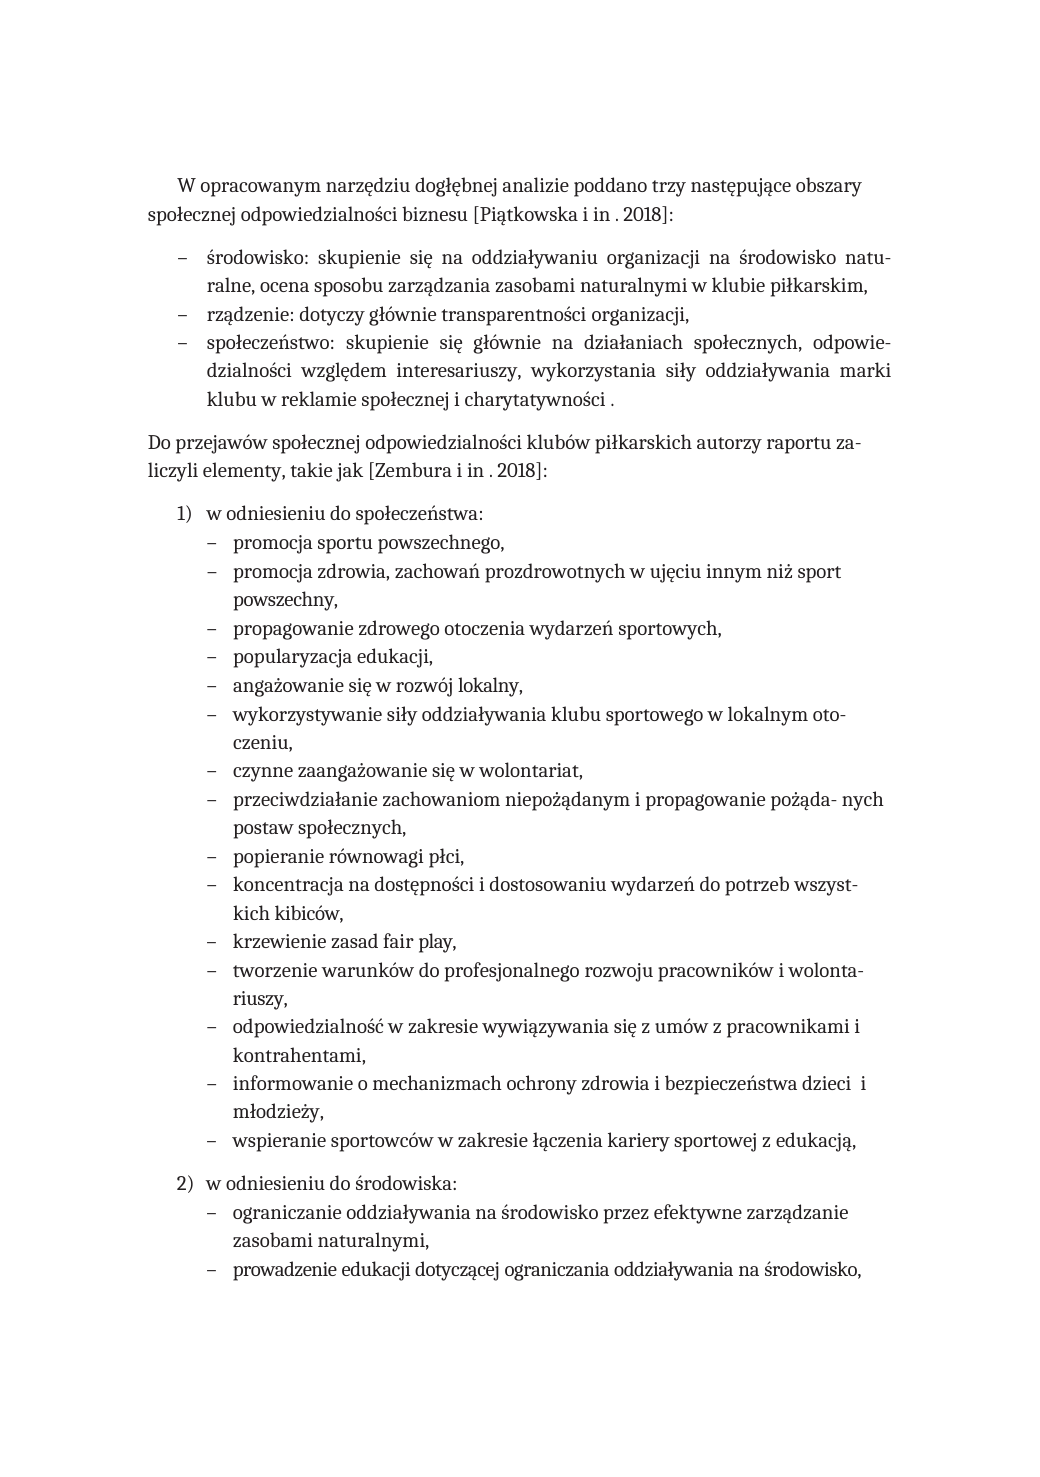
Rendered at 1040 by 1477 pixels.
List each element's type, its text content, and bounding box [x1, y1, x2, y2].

list angażowanie się w rozwój lokalny, [206, 673, 968, 697]
list przeciwdziałanie zachowaniom niepożądanym i propagowanie pożąda- nych postaw społecznych, [206, 788, 892, 840]
list propagowanie zdrowego otoczenia wydarzeń sportowych, [206, 616, 968, 640]
list informowanie o mechanizmach ochrony zdrowia i bezpieczeństwa dzieci i młodzieży, [206, 1072, 892, 1124]
list społeczeństwo: skupienie się głównie na działaniach społecznych, odpowie- dzialności względem interesariuszy, wykorzystania siły oddziaływania marki klubu w reklamie społecznej i charytatywności . [177, 331, 892, 411]
list w odniesieniu do społeczeństwa: [177, 502, 968, 526]
text Do przejawów społecznej odpowiedzialności klubów piłkarskich autorzy raportu za- liczyli elementy, takie jak [Zembura i in . 2018]: [148, 431, 901, 483]
list rządzenie: dotyczy głównie transparentności organizacji, [177, 302, 968, 326]
list promocja zdrowia, zachowań prozdrowotnych w ujęciu innym niż sport powszechny, [207, 559, 892, 612]
list tworzenie warunków do profesjonalnego rozwoju pracowników i wolonta- riuszy, [206, 958, 892, 1011]
text W opracowanym narzędziu dogłębnej analizie poddano trzy następujące obszary społecznej odpowiedzialności biznesu [Piątkowska i in . 2018]: [148, 174, 898, 226]
list popieranie równowagi płci, [206, 844, 968, 868]
list popularyzacja edukacji, [206, 645, 968, 669]
list krzewienie zasad fair play, [206, 929, 968, 953]
list promocja sportu powszechnego, [206, 531, 968, 555]
list wykorzystywanie siły oddziaływania klubu sportowego w lokalnym oto- czeniu, [206, 702, 892, 754]
list ograniczanie oddziaływania na środowisko przez efektywne zarządzanie zasobami naturalnymi, [206, 1201, 892, 1253]
list środowisko: skupienie się na oddziaływaniu organizacji na środowisko natu- ralne, ocena sposobu zarządzania zasobami naturalnymi w klubie piłkarskim, [177, 246, 892, 298]
list czynne zaangażowanie się w wolontariat, [206, 759, 968, 783]
list koncentracja na dostępności i dostosowaniu wydarzeń do potrzeb wszyst- kich kibiców, [206, 873, 892, 925]
list w odniesieniu do środowiska: [177, 1172, 968, 1196]
list odpowiedzialność w zakresie wywiązywania się z umów z pracownikami i kontrahentami, [206, 1015, 891, 1067]
list prowadzenie edukacji dotyczącej ograniczania oddziaływania na środowisko, [206, 1257, 968, 1281]
list wspieranie sportowców w zakresie łączenia kariery sportowej z edukacją, [206, 1128, 968, 1152]
